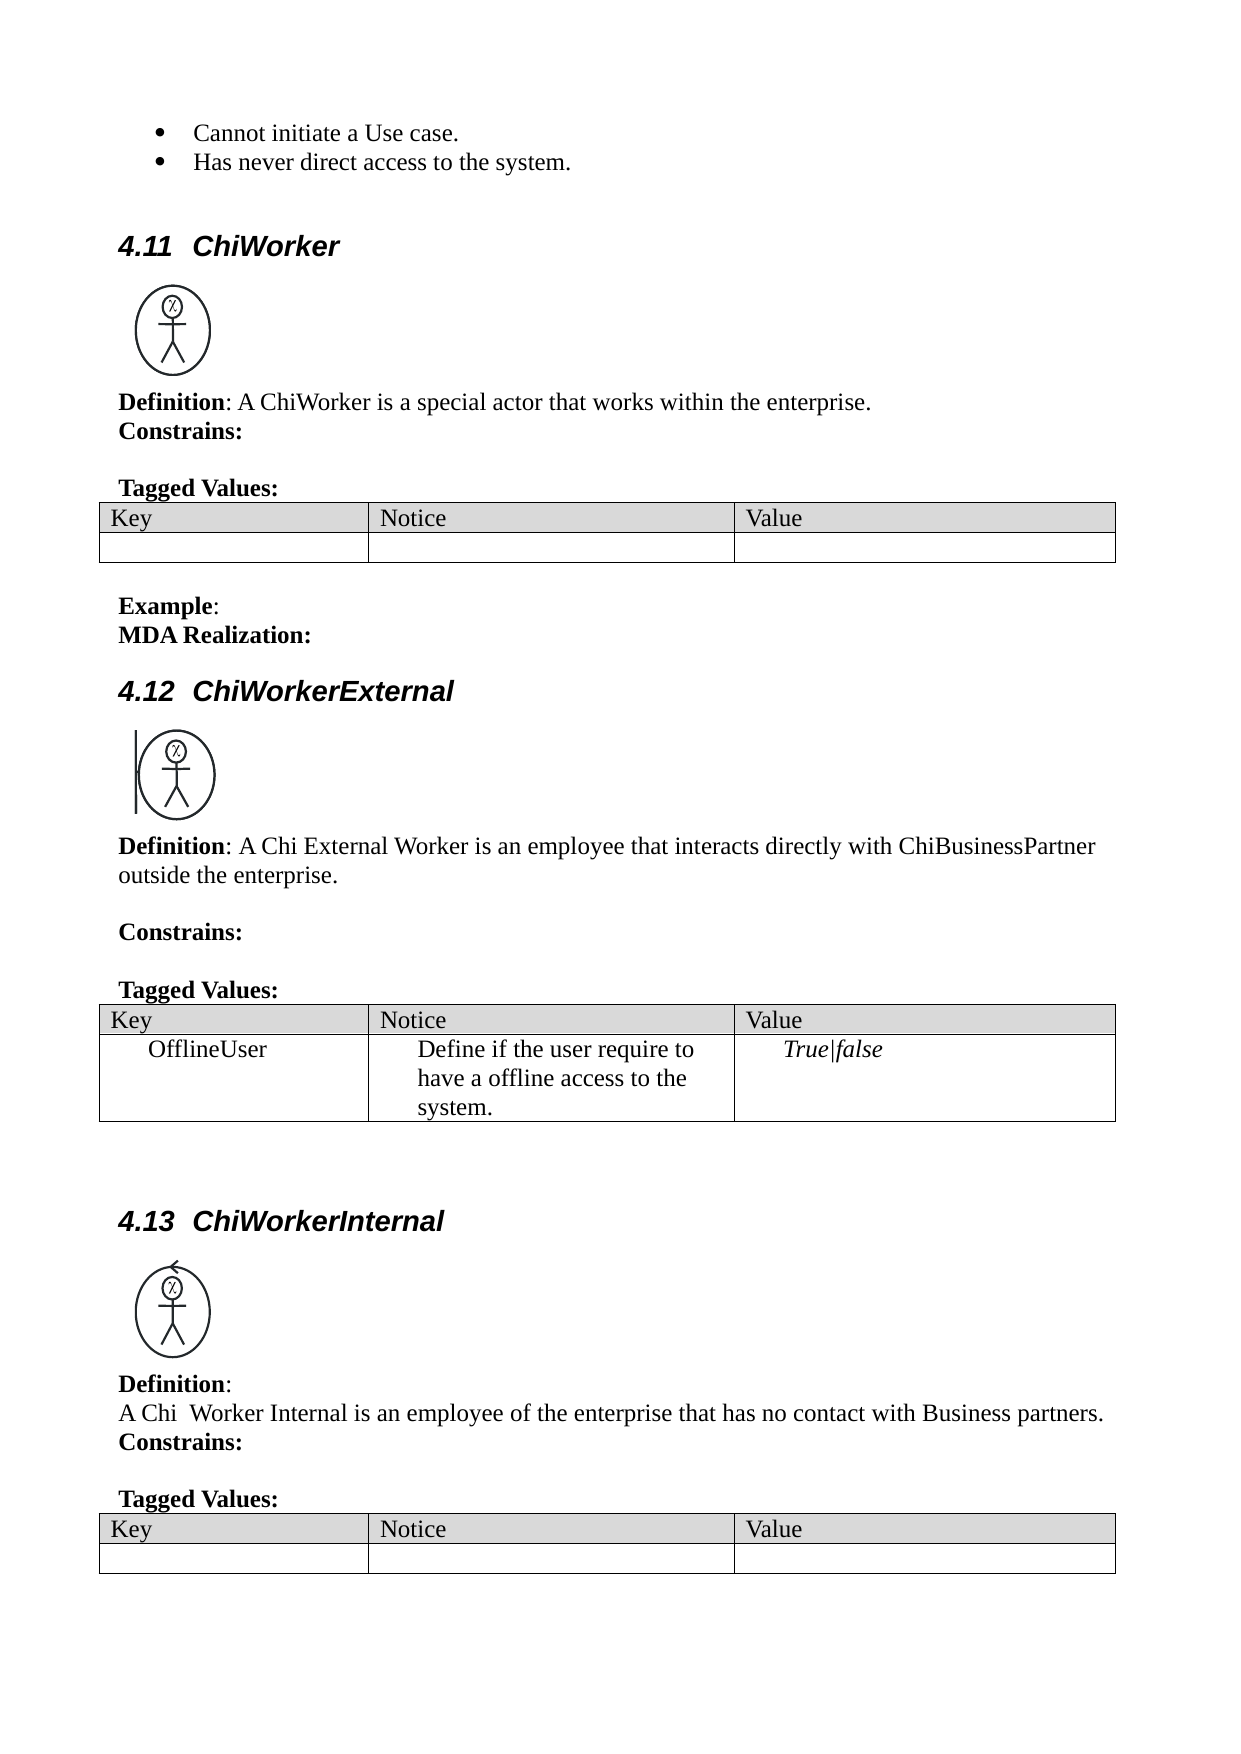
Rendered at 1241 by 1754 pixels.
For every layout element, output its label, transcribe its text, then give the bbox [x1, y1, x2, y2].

list Has never direct access to the system. [156, 147, 1122, 176]
text A Chi Worker Internal is an employee of the enterprise that has no contact with Business partners. [118, 1398, 1122, 1427]
table_header Key [100, 503, 368, 532]
list Cannot initiate a Use case. [156, 118, 1122, 147]
table_cell [100, 1544, 368, 1573]
table_cell Define if the user require to have a offline access to the system. [369, 1035, 734, 1121]
text Tagged Values: [118, 473, 1122, 502]
table_header Value [735, 503, 1115, 532]
table_cell [735, 1544, 1115, 1573]
text Constrains: [118, 1427, 1122, 1456]
table_cell [100, 533, 368, 562]
text Constrains: [118, 917, 1122, 946]
text Definition: A Chi External Worker is an employee that interacts directly with ChiBusinessPartner outside the enterprise. [118, 831, 1122, 889]
text Example: [118, 591, 1122, 620]
table_cell [735, 533, 1115, 562]
text Tagged Values: [118, 1484, 1122, 1513]
table_cell [369, 533, 734, 562]
table_header Key [100, 1005, 368, 1033]
subtitle ChiWorker [118, 229, 1122, 263]
table_cell OfflineUser [100, 1035, 368, 1121]
table_header Value [735, 1005, 1115, 1033]
table_cell [369, 1544, 734, 1573]
text Definition: [118, 1369, 1122, 1398]
text Tagged Values: [118, 975, 1122, 1004]
subtitle ChiWorkerInternal [118, 1204, 1122, 1238]
table_cell True|false [735, 1035, 1115, 1121]
text Definition: A ChiWorker is a special actor that works within the enterprise. [118, 387, 1122, 416]
table_header Value [735, 1514, 1115, 1543]
table_header Notice [369, 503, 734, 532]
text Constrains: [118, 416, 1122, 444]
table_header Notice [369, 1005, 734, 1033]
subtitle ChiWorkerExternal [118, 674, 1122, 707]
table_header Notice [369, 1514, 734, 1543]
table_header Key [100, 1514, 368, 1543]
text MDA Realization: [118, 620, 1122, 649]
